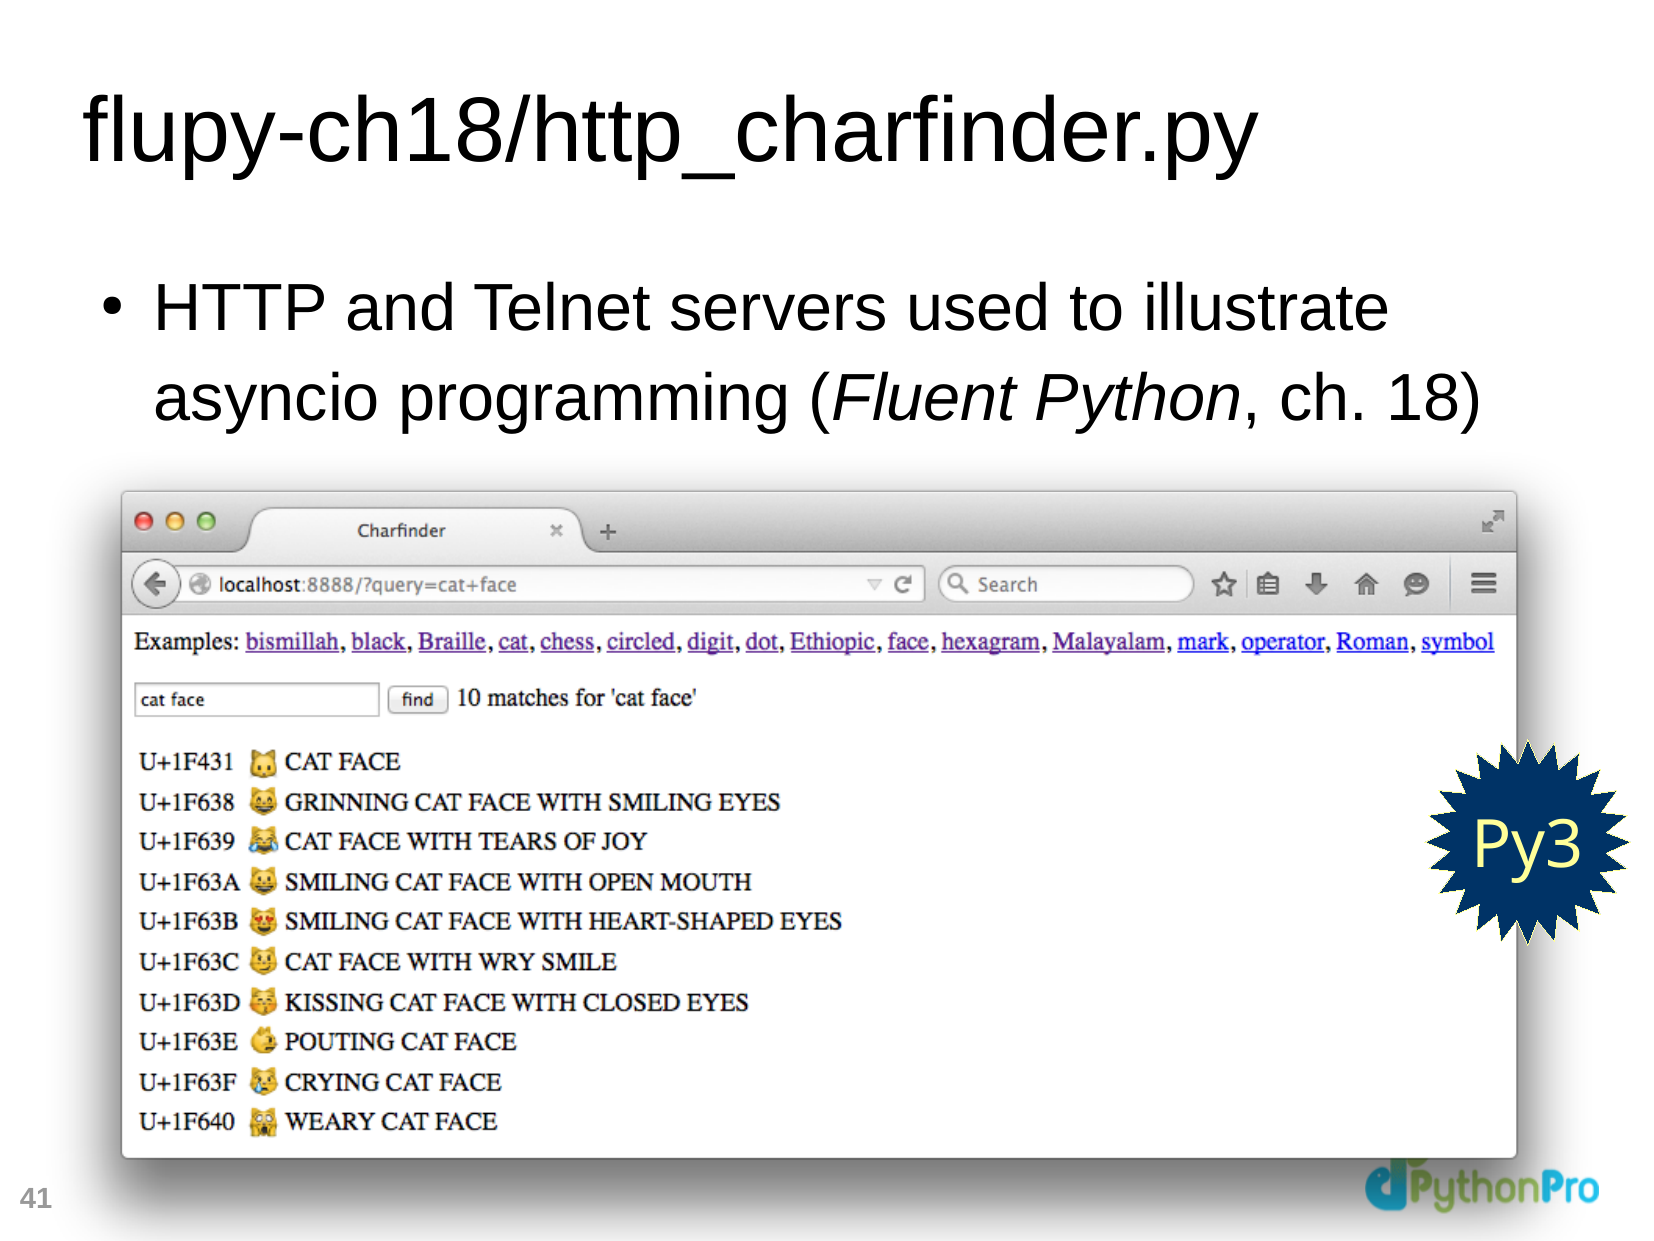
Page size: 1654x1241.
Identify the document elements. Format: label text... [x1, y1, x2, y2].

title flupy-ch18/http_charfinder.py [82, 49, 1571, 211]
picture [33, 437, 1606, 1241]
text_box Py3 [1424, 739, 1631, 946]
list HTTP and Telnet servers used to illustrate asyncio programming (Fluent Python, ch. 18) [82, 255, 1571, 601]
